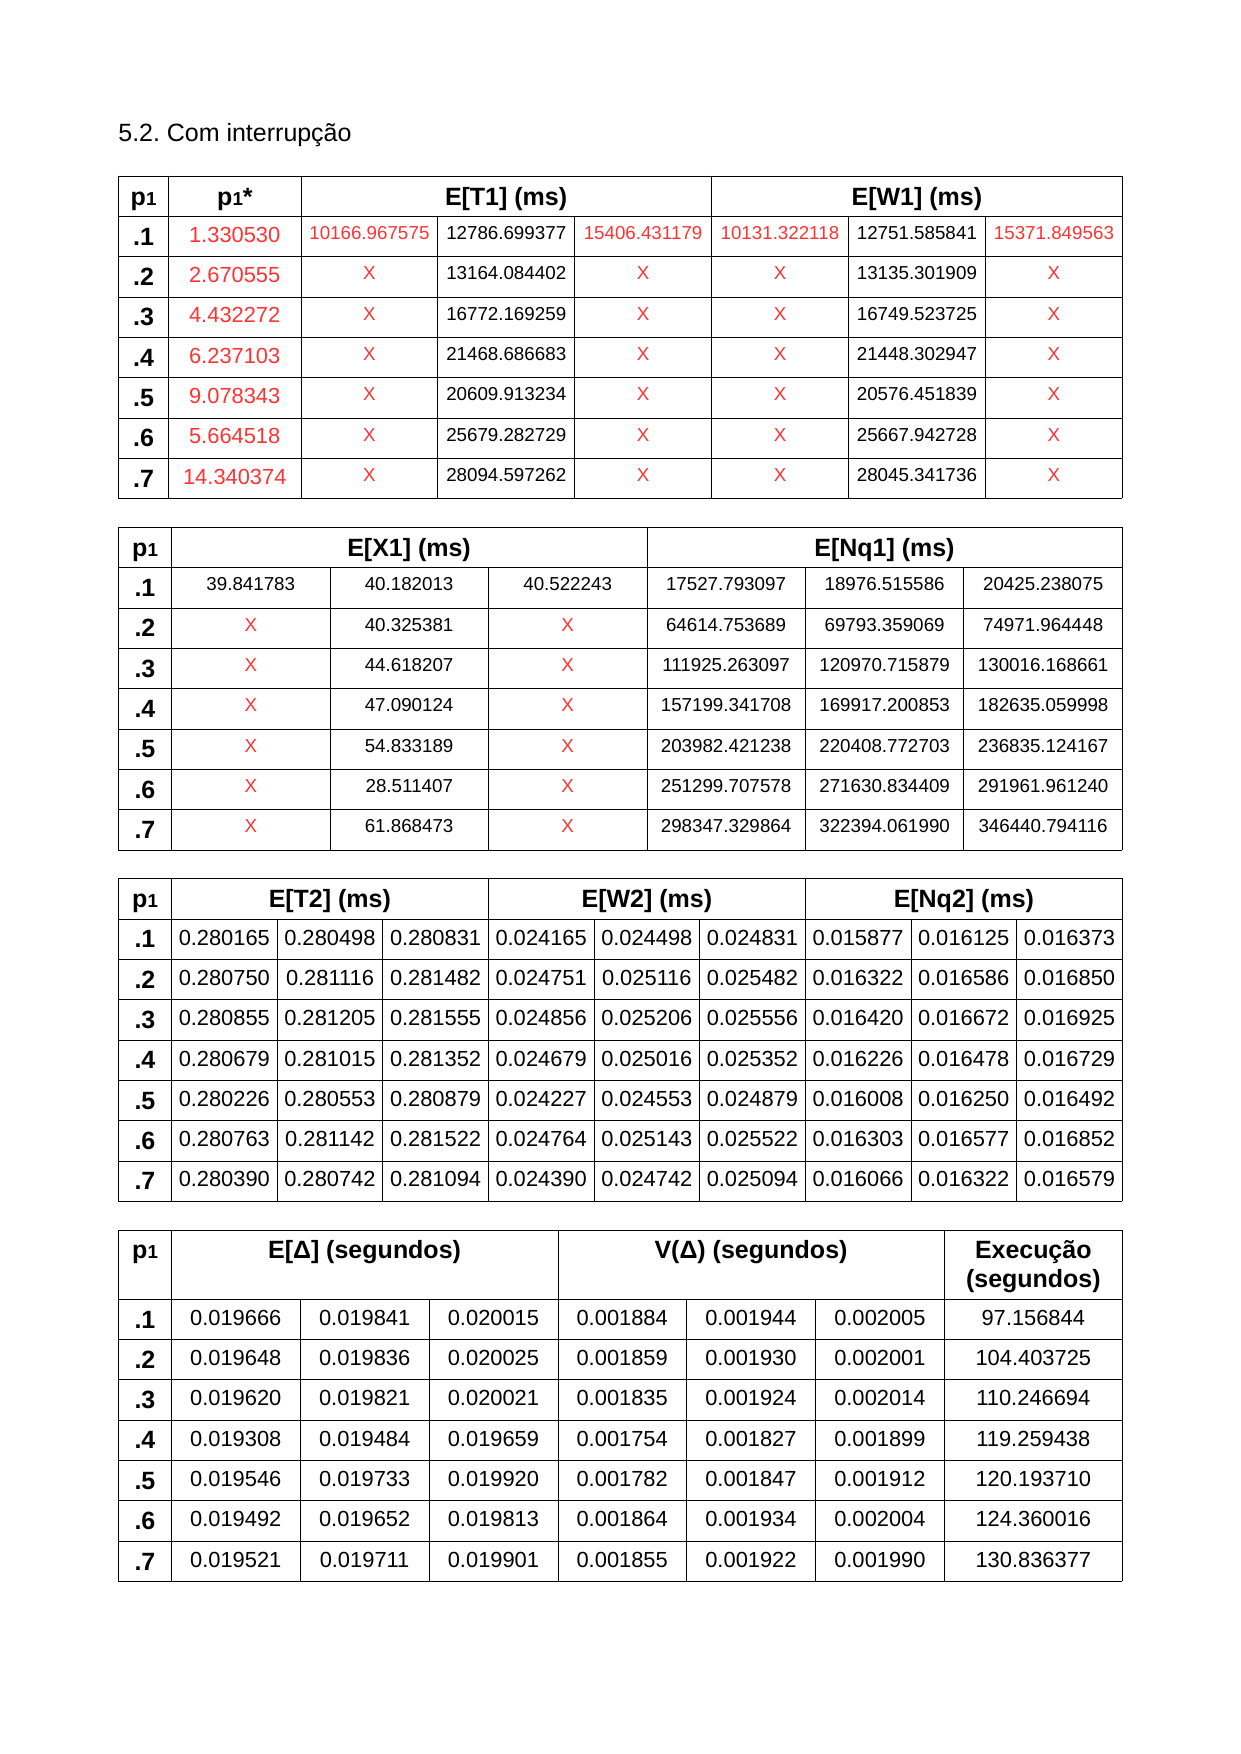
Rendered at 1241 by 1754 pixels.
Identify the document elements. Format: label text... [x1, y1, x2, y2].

table_cell .5 [119, 378, 168, 417]
table_cell 182635.059998 [964, 689, 1122, 728]
table_cell 74971.964448 [964, 609, 1122, 648]
table_cell 0.016226 [806, 1041, 911, 1080]
table_cell 0.001934 [687, 1501, 815, 1541]
table_cell 14.340374 [169, 459, 301, 498]
table_cell .6 [119, 419, 168, 458]
table_cell 0.002004 [816, 1501, 944, 1541]
table_cell 40.325381 [331, 609, 488, 648]
table_cell 111925.263097 [648, 649, 805, 688]
table_cell 0.024227 [489, 1081, 594, 1120]
table_cell 169917.200853 [806, 689, 963, 728]
table_cell 0.019521 [172, 1542, 300, 1581]
table_cell 0.002001 [816, 1340, 944, 1379]
table_cell 0.002014 [816, 1380, 944, 1420]
table_cell 54.833189 [331, 730, 488, 769]
table_cell 0.281205 [278, 1000, 382, 1039]
table_header p1 [119, 879, 171, 919]
table_cell 0.280742 [278, 1162, 382, 1201]
table_cell 0.016250 [912, 1081, 1016, 1120]
table_cell 110.246694 [945, 1380, 1122, 1420]
table_cell 120.193710 [945, 1461, 1122, 1500]
table_cell X [489, 770, 647, 809]
table_cell 0.280165 [172, 920, 277, 959]
table_cell 0.016373 [1017, 920, 1122, 959]
table_cell 25679.282729 [438, 419, 574, 458]
table_header E[X1] (ms) [172, 528, 647, 567]
table_cell 120970.715879 [806, 649, 963, 688]
table_cell 0.281555 [383, 1000, 488, 1039]
table_cell X [489, 810, 647, 849]
table_cell 0.001930 [687, 1340, 815, 1379]
table_cell 0.281094 [383, 1162, 488, 1201]
table_cell .4 [119, 338, 168, 377]
table_cell X [712, 257, 848, 297]
table_cell 203982.421238 [648, 730, 805, 769]
table_cell .7 [119, 459, 168, 498]
table_cell 0.280831 [383, 920, 488, 959]
table_cell X [575, 378, 711, 417]
table_header E[T1] (ms) [302, 177, 711, 216]
table_cell 130.836377 [945, 1542, 1122, 1581]
table_cell 12751.585841 [849, 217, 985, 256]
table_cell 28.511407 [331, 770, 488, 809]
table_cell 0.024165 [489, 920, 594, 959]
table_cell X [172, 770, 330, 809]
table_cell 15371.849563 [986, 217, 1122, 256]
table_cell .6 [119, 770, 171, 809]
table_cell 1.330530 [169, 217, 301, 256]
table_header E[Nq2] (ms) [806, 879, 1122, 919]
table_cell 0.001990 [816, 1542, 944, 1581]
table_cell X [575, 257, 711, 297]
table_cell X [172, 649, 330, 688]
table_cell 0.016850 [1017, 960, 1122, 999]
table_cell 0.280679 [172, 1041, 277, 1080]
table_cell X [712, 459, 848, 498]
table_cell 5.664518 [169, 419, 301, 458]
table_cell 0.024831 [700, 920, 805, 959]
table_cell 0.001855 [559, 1542, 686, 1581]
table_cell .4 [119, 1041, 171, 1080]
table_cell 0.016420 [806, 1000, 911, 1039]
table_cell 0.025016 [595, 1041, 699, 1080]
table_cell 0.001859 [559, 1340, 686, 1379]
table_cell X [489, 689, 647, 728]
table_cell 251299.707578 [648, 770, 805, 809]
table_cell 47.090124 [331, 689, 488, 728]
table_cell 0.001912 [816, 1461, 944, 1500]
table_cell X [986, 298, 1122, 337]
table_cell .7 [119, 1162, 171, 1201]
table_cell 130016.168661 [964, 649, 1122, 688]
table_cell 0.019492 [172, 1501, 300, 1541]
table_cell 0.019308 [172, 1421, 300, 1460]
table_cell 0.016008 [806, 1081, 911, 1120]
table_cell 4.432272 [169, 298, 301, 337]
table_cell X [986, 459, 1122, 498]
table_cell 0.025206 [595, 1000, 699, 1039]
table_cell 0.019821 [301, 1380, 429, 1420]
table_header E[W2] (ms) [489, 879, 805, 919]
table_cell 20576.451839 [849, 378, 985, 417]
table_cell X [172, 609, 330, 648]
table_cell .3 [119, 649, 171, 688]
table_cell 6.237103 [169, 338, 301, 377]
table_cell 298347.329864 [648, 810, 805, 849]
table_cell X [489, 730, 647, 769]
table_header E[W1] (ms) [712, 177, 1122, 216]
table_cell X [489, 649, 647, 688]
table_cell 13135.301909 [849, 257, 985, 297]
table_cell 0.019648 [172, 1340, 300, 1379]
table_cell 0.020025 [430, 1340, 558, 1379]
table_cell .2 [119, 960, 171, 999]
table_header E[T2] (ms) [172, 879, 488, 919]
table_cell .1 [119, 920, 171, 959]
table_cell 0.019920 [430, 1461, 558, 1500]
table_cell 291961.961240 [964, 770, 1122, 809]
table_cell X [575, 298, 711, 337]
table_cell 0.280750 [172, 960, 277, 999]
table_cell 28094.597262 [438, 459, 574, 498]
table_cell 0.001899 [816, 1421, 944, 1460]
table_cell .5 [119, 730, 171, 769]
table_cell 0.280763 [172, 1121, 277, 1161]
table_cell 0.016579 [1017, 1162, 1122, 1201]
table_cell 0.025143 [595, 1121, 699, 1161]
table_cell 0.001827 [687, 1421, 815, 1460]
table_cell X [302, 378, 437, 417]
table_cell 17527.793097 [648, 568, 805, 608]
table_cell X [986, 378, 1122, 417]
table_cell 0.001944 [687, 1300, 815, 1339]
table_cell .6 [119, 1121, 171, 1161]
table_cell 64614.753689 [648, 609, 805, 648]
table_cell 0.281142 [278, 1121, 382, 1161]
table_cell .4 [119, 1421, 171, 1460]
table_cell 0.024742 [595, 1162, 699, 1201]
table_cell 2.670555 [169, 257, 301, 297]
table_cell 0.025352 [700, 1041, 805, 1080]
table_cell 0.015877 [806, 920, 911, 959]
table_cell 0.280855 [172, 1000, 277, 1039]
table_cell 0.016066 [806, 1162, 911, 1201]
table_cell 0.280390 [172, 1162, 277, 1201]
table_cell 0.019620 [172, 1380, 300, 1420]
table_cell .1 [119, 217, 168, 256]
table_cell 0.025094 [700, 1162, 805, 1201]
table_cell .1 [119, 568, 171, 608]
table_cell 0.019836 [301, 1340, 429, 1379]
table_cell 0.281015 [278, 1041, 382, 1080]
table_cell 15406.431179 [575, 217, 711, 256]
table_header E[Nq1] (ms) [648, 528, 1122, 567]
table_cell 61.868473 [331, 810, 488, 849]
table_header p1 [119, 1231, 171, 1299]
table_cell 0.002005 [816, 1300, 944, 1339]
table_cell X [302, 459, 437, 498]
table_cell 40.522243 [489, 568, 647, 608]
table_cell 124.360016 [945, 1501, 1122, 1541]
table_header E[Δ] (segundos) [172, 1231, 558, 1299]
table_header Execução (segundos) [945, 1231, 1122, 1299]
table_cell 0.019484 [301, 1421, 429, 1460]
table_cell X [172, 810, 330, 849]
table_cell 0.281522 [383, 1121, 488, 1161]
table_cell 0.016322 [912, 1162, 1016, 1201]
table_cell 0.019901 [430, 1542, 558, 1581]
table_cell .4 [119, 689, 171, 728]
table_cell 0.016492 [1017, 1081, 1122, 1120]
table_cell 0.025556 [700, 1000, 805, 1039]
table_cell 69793.359069 [806, 609, 963, 648]
table_header p1* [169, 177, 301, 216]
text 5.2. Com interrupção [118, 118, 1122, 147]
table_cell 0.001835 [559, 1380, 686, 1420]
table_cell 0.019546 [172, 1461, 300, 1500]
table_cell 271630.834409 [806, 770, 963, 809]
table_cell 0.016852 [1017, 1121, 1122, 1161]
table_cell 44.618207 [331, 649, 488, 688]
table_cell X [489, 609, 647, 648]
table_cell 0.280226 [172, 1081, 277, 1120]
table_header p1 [119, 528, 171, 567]
table_cell 0.281352 [383, 1041, 488, 1080]
table_cell .3 [119, 1000, 171, 1039]
table_cell 0.019841 [301, 1300, 429, 1339]
table_cell .2 [119, 609, 171, 648]
table_cell 25667.942728 [849, 419, 985, 458]
table_cell 20609.913234 [438, 378, 574, 417]
table_cell .2 [119, 1340, 171, 1379]
table_cell 0.019652 [301, 1501, 429, 1541]
table_cell X [302, 257, 437, 297]
table_cell 0.016729 [1017, 1041, 1122, 1080]
table_cell X [986, 338, 1122, 377]
table_cell 236835.124167 [964, 730, 1122, 769]
table_cell 0.280553 [278, 1081, 382, 1120]
table_cell X [172, 689, 330, 728]
table_cell 13164.084402 [438, 257, 574, 297]
table_cell 0.019666 [172, 1300, 300, 1339]
table_cell 0.001864 [559, 1501, 686, 1541]
table_cell X [302, 338, 437, 377]
table_cell 0.001884 [559, 1300, 686, 1339]
table_cell 0.024390 [489, 1162, 594, 1201]
table_cell 16749.523725 [849, 298, 985, 337]
table_cell .3 [119, 298, 168, 337]
table_cell 0.024679 [489, 1041, 594, 1080]
table_cell 119.259438 [945, 1421, 1122, 1460]
table_cell .5 [119, 1081, 171, 1120]
table_cell 0.001847 [687, 1461, 815, 1500]
table_cell 0.016125 [912, 920, 1016, 959]
table_cell .6 [119, 1501, 171, 1541]
table_cell 220408.772703 [806, 730, 963, 769]
table_cell X [302, 298, 437, 337]
table_cell 10166.967575 [302, 217, 437, 256]
table_cell 0.280879 [383, 1081, 488, 1120]
table_cell 0.024856 [489, 1000, 594, 1039]
table_cell X [575, 419, 711, 458]
table_cell 0.019733 [301, 1461, 429, 1500]
table_cell 0.016478 [912, 1041, 1016, 1080]
table_cell .7 [119, 1542, 171, 1581]
table_cell 0.025482 [700, 960, 805, 999]
table_cell X [575, 338, 711, 377]
table_cell 0.001922 [687, 1542, 815, 1581]
table_cell 0.280498 [278, 920, 382, 959]
table_cell X [712, 298, 848, 337]
table_cell 21448.302947 [849, 338, 985, 377]
table_cell 346440.794116 [964, 810, 1122, 849]
table_cell 18976.515586 [806, 568, 963, 608]
table_cell 104.403725 [945, 1340, 1122, 1379]
table_cell 0.001782 [559, 1461, 686, 1500]
table_cell X [172, 730, 330, 769]
table_cell 0.019711 [301, 1542, 429, 1581]
table_cell .3 [119, 1380, 171, 1420]
table_cell 0.016586 [912, 960, 1016, 999]
table_cell 0.281482 [383, 960, 488, 999]
table_cell 0.020015 [430, 1300, 558, 1339]
table_cell 0.001924 [687, 1380, 815, 1420]
table_cell 40.182013 [331, 568, 488, 608]
table_cell 39.841783 [172, 568, 330, 608]
table_header V(Δ) (segundos) [559, 1231, 944, 1299]
table_cell 10131.322118 [712, 217, 848, 256]
table_cell X [712, 419, 848, 458]
table_header p1 [119, 177, 168, 216]
table_cell X [986, 257, 1122, 297]
table_cell .1 [119, 1300, 171, 1339]
table_cell 0.016322 [806, 960, 911, 999]
table_cell 0.024764 [489, 1121, 594, 1161]
table_cell .2 [119, 257, 168, 297]
table_cell .5 [119, 1461, 171, 1500]
table_cell 322394.061990 [806, 810, 963, 849]
table_cell 9.078343 [169, 378, 301, 417]
table_cell 0.024751 [489, 960, 594, 999]
table_cell 20425.238075 [964, 568, 1122, 608]
table_cell 97.156844 [945, 1300, 1122, 1339]
table_cell 0.001754 [559, 1421, 686, 1460]
table_cell 0.025116 [595, 960, 699, 999]
table_cell 21468.686683 [438, 338, 574, 377]
table_cell 157199.341708 [648, 689, 805, 728]
table_cell 0.016303 [806, 1121, 911, 1161]
table_cell 0.024879 [700, 1081, 805, 1120]
table_cell 0.019659 [430, 1421, 558, 1460]
table_cell 0.016925 [1017, 1000, 1122, 1039]
table_cell 0.020021 [430, 1380, 558, 1420]
table_cell 0.024553 [595, 1081, 699, 1120]
table_cell 0.016577 [912, 1121, 1016, 1161]
table_cell 0.281116 [278, 960, 382, 999]
table_cell 12786.699377 [438, 217, 574, 256]
table_cell X [712, 378, 848, 417]
table_cell X [575, 459, 711, 498]
table_cell X [712, 338, 848, 377]
table_cell X [302, 419, 437, 458]
table_cell X [986, 419, 1122, 458]
table_cell 28045.341736 [849, 459, 985, 498]
table_cell 0.016672 [912, 1000, 1016, 1039]
table_cell 0.024498 [595, 920, 699, 959]
table_cell 16772.169259 [438, 298, 574, 337]
table_cell .7 [119, 810, 171, 849]
table_cell 0.019813 [430, 1501, 558, 1541]
table_cell 0.025522 [700, 1121, 805, 1161]
